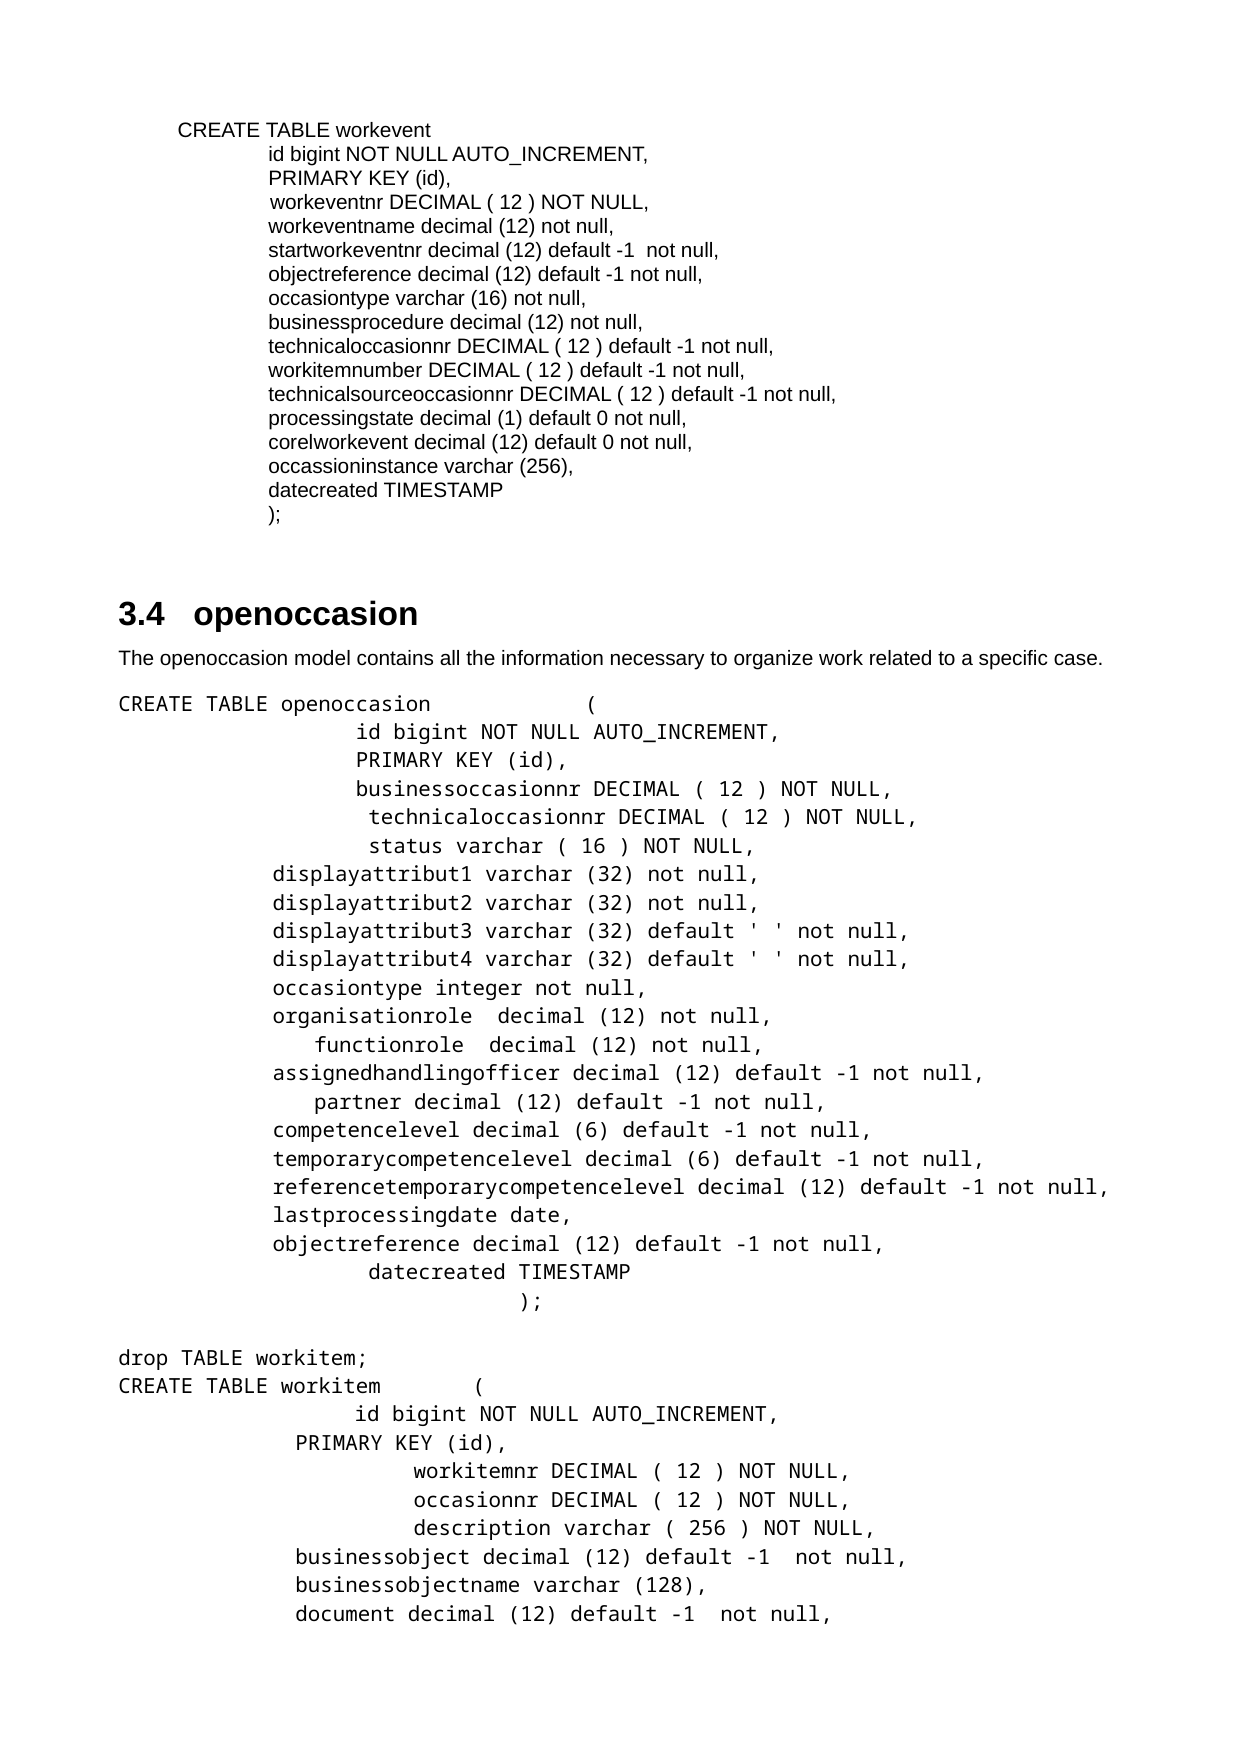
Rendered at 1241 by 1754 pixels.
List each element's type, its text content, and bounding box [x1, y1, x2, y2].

list occassioninstance varchar (256), [177, 453, 1122, 477]
list PRIMARY KEY (id), [177, 166, 1122, 190]
text partner decimal (12) default -1 not null, [118, 1087, 1122, 1115]
text technicaloccasionnr DECIMAL ( 12 ) NOT NULL, [118, 802, 1122, 831]
list CREATE TABLE workevent [177, 118, 1122, 142]
text objectreference decimal (12) default -1 not null, [118, 1229, 1122, 1257]
text lastprocessingdate date, [118, 1201, 1122, 1229]
list processingstate decimal (1) default 0 not null, [177, 406, 1122, 429]
list objectreference decimal (12) default -1 not null, [177, 262, 1122, 286]
text competencelevel decimal (6) default -1 not null, [118, 1115, 1122, 1144]
text description varchar ( 256 ) NOT NULL, [118, 1513, 1122, 1542]
list startworkeventnr decimal (12) default -1 not null, [177, 238, 1122, 262]
text displayattribut2 varchar (32) not null, [118, 888, 1122, 916]
text organisationrole decimal (12) not null, [118, 1001, 1122, 1030]
list corelworkevent decimal (12) default 0 not null, [177, 429, 1122, 453]
text referencetemporarycompetencelevel decimal (12) default -1 not null, [118, 1172, 1122, 1201]
list id bigint NOT NULL AUTO_INCREMENT, [177, 142, 1122, 166]
text PRIMARY KEY (id), [118, 746, 1122, 774]
text businessobjectname varchar (128), [118, 1570, 1122, 1599]
text id bigint NOT NULL AUTO_INCREMENT, [118, 717, 1122, 746]
text CREATE TABLE openoccasion ( [118, 689, 1122, 717]
list workeventnr DECIMAL ( 12 ) NOT NULL, [177, 190, 1122, 214]
list workeventname decimal (12) not null, [177, 214, 1122, 238]
text occasiontype integer not null, [118, 973, 1122, 1001]
list workitemnumber DECIMAL ( 12 ) default -1 not null, [177, 358, 1122, 382]
text functionrole decimal (12) not null, [118, 1030, 1122, 1058]
list technicalsourceoccasionnr DECIMAL ( 12 ) default -1 not null, [177, 382, 1122, 406]
text businessoccasionnr DECIMAL ( 12 ) NOT NULL, [118, 774, 1122, 802]
text ); [118, 1286, 1122, 1314]
list technicaloccasionnr DECIMAL ( 12 ) default -1 not null, [177, 334, 1122, 358]
text PRIMARY KEY (id), [118, 1428, 1122, 1456]
text workitemnr DECIMAL ( 12 ) NOT NULL, [118, 1456, 1122, 1485]
list datecreated TIMESTAMP [177, 477, 1122, 501]
text CREATE TABLE workitem ( [118, 1371, 1122, 1399]
text displayattribut3 varchar (32) default ' ' not null, [118, 916, 1122, 944]
list ); [177, 501, 1122, 525]
text displayattribut4 varchar (32) default ' ' not null, [118, 944, 1122, 973]
text assignedhandlingofficer decimal (12) default -1 not null, [118, 1058, 1122, 1087]
text temporarycompetencelevel decimal (6) default -1 not null, [118, 1144, 1122, 1172]
text displayattribut1 varchar (32) not null, [118, 859, 1122, 888]
text occasionnr DECIMAL ( 12 ) NOT NULL, [118, 1485, 1122, 1513]
text id bigint NOT NULL AUTO_INCREMENT, [118, 1399, 1122, 1428]
text status varchar ( 16 ) NOT NULL, [118, 831, 1122, 859]
text datecreated TIMESTAMP [118, 1257, 1122, 1286]
text drop TABLE workitem; [118, 1343, 1122, 1371]
text businessobject decimal (12) default -1 not null, [118, 1542, 1122, 1570]
subtitle openoccasion [118, 594, 1122, 633]
text The openoccasion model contains all the information necessary to organize work related to a specific case. [118, 645, 1122, 669]
text document decimal (12) default -1 not null, [118, 1599, 1122, 1627]
list occasiontype varchar (16) not null, [177, 286, 1122, 310]
list businessprocedure decimal (12) not null, [177, 310, 1122, 334]
